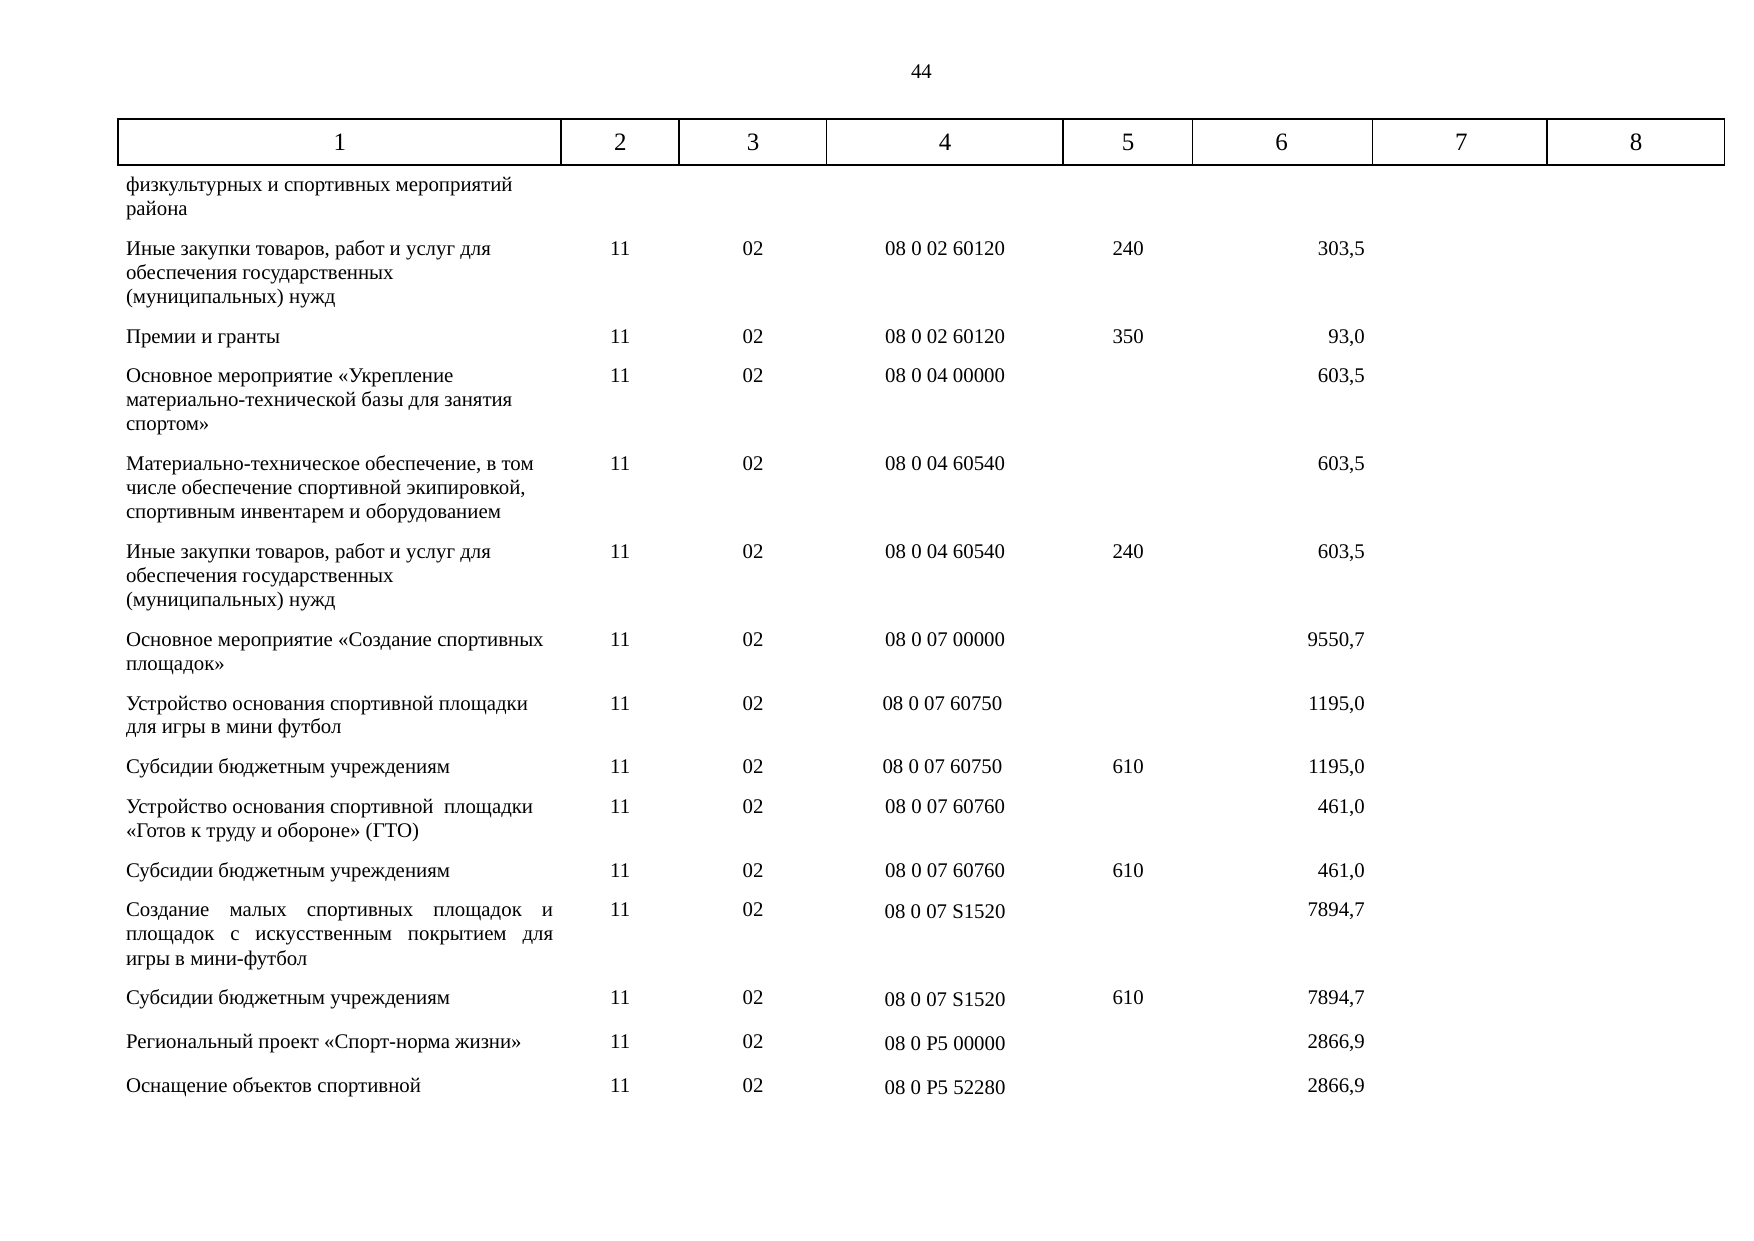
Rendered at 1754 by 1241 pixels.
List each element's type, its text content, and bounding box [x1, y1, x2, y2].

table_cell 02 [679, 443, 827, 531]
table_cell 11 [561, 1021, 679, 1065]
table_cell 461,0 [1193, 786, 1372, 850]
table_cell 08 0 Р5 00000 [827, 1021, 1063, 1065]
table_cell 1195,0 [1193, 683, 1372, 746]
table_header 8 [1555, 128, 1716, 156]
table_cell 08 0 04 00000 [827, 355, 1063, 443]
table_cell 08 0 Р5 52280 [827, 1065, 1063, 1109]
table_cell 02 [679, 890, 827, 977]
table_header [119, 120, 560, 164]
table_cell 11 [561, 443, 679, 531]
table_cell Премии и гранты [118, 316, 561, 355]
table_cell 240 [1063, 228, 1193, 316]
table_cell Устройство основания спортивной площадки «Готов к труду и обороне» (ГТО) [118, 786, 561, 850]
table_cell 610 [1063, 850, 1193, 889]
table_cell [1547, 166, 1724, 228]
table_cell [679, 166, 827, 228]
table_cell 08 0 07 00000 [827, 619, 1063, 683]
table_cell [1372, 531, 1547, 619]
table_cell [1547, 316, 1724, 355]
table_cell 240 [1063, 531, 1193, 619]
table_cell Создание малых спортивных площадок и площадок с искусственным покрытием для игры в мини-футбол [118, 890, 561, 977]
table_cell [1372, 683, 1547, 746]
table_cell 9550,7 [1193, 619, 1372, 683]
table_cell 02 [679, 850, 827, 889]
table_cell [1372, 1065, 1547, 1109]
table_cell 11 [561, 619, 679, 683]
table_cell 1195,0 [1193, 746, 1372, 786]
table_cell 02 [679, 355, 827, 443]
table_cell Иные закупки товаров, работ и услуг для обеспечения государственных (муниципальных) нужд [118, 531, 561, 619]
table_cell 2866,9 [1193, 1021, 1372, 1065]
table_header 6 [1201, 128, 1362, 156]
table_cell 02 [679, 531, 827, 619]
table_cell Устройство основания спортивной площадки для игры в мини футбол [118, 683, 561, 746]
table_cell 610 [1063, 977, 1193, 1021]
table_cell [1372, 977, 1547, 1021]
table_cell [1372, 1021, 1547, 1065]
table_cell 93,0 [1193, 316, 1372, 355]
table_cell [1063, 683, 1193, 746]
table_header 4 [835, 128, 1055, 156]
table_cell 11 [561, 316, 679, 355]
table_cell Региональный проект «Спорт-норма жизни» [118, 1021, 561, 1065]
table_cell 461,0 [1193, 850, 1372, 889]
table_cell [1547, 977, 1724, 1021]
table_cell [1372, 746, 1547, 786]
table_cell Материально-техническое обеспечение, в том числе обеспечение спортивной экипировкой, спортивным инвентарем и оборудованием [118, 443, 561, 531]
table_cell 11 [561, 850, 679, 889]
table_cell Субсидии бюджетным учреждениям [118, 850, 561, 889]
table_cell 02 [679, 316, 827, 355]
table_cell физкультурных и спортивных мероприятий района [118, 166, 561, 228]
table_cell 08 0 07 60750 [827, 683, 1063, 746]
table_header [1373, 120, 1546, 164]
table_cell 02 [679, 683, 827, 746]
table_cell [561, 166, 679, 228]
table_cell [1063, 890, 1193, 977]
table_cell 11 [561, 890, 679, 977]
table_cell 11 [561, 228, 679, 316]
table_cell [1547, 619, 1724, 683]
table_cell [1547, 786, 1724, 850]
table_cell [1063, 443, 1193, 531]
table_cell [1547, 355, 1724, 443]
table_cell [1372, 786, 1547, 850]
table_cell [1063, 786, 1193, 850]
table_cell [1063, 1065, 1193, 1109]
table_cell 02 [679, 977, 827, 1021]
table_cell 610 [1063, 746, 1193, 786]
table_cell Субсидии бюджетным учреждениям [118, 746, 561, 786]
table_cell 11 [561, 786, 679, 850]
table_cell 11 [561, 531, 679, 619]
table_cell Иные закупки товаров, работ и услуг для обеспечения государственных (муниципальных) нужд [118, 228, 561, 316]
table_cell Субсидии бюджетным учреждениям [118, 977, 561, 1021]
table_cell [1547, 1065, 1724, 1109]
table_header [1193, 120, 1372, 164]
table_cell 08 0 04 60540 [827, 531, 1063, 619]
table_cell 11 [561, 977, 679, 1021]
table_cell [1372, 316, 1547, 355]
table_cell 350 [1063, 316, 1193, 355]
table_cell 2866,9 [1193, 1065, 1372, 1109]
table_header [680, 120, 826, 164]
table_cell 08 0 07 60760 [827, 786, 1063, 850]
table_cell [1372, 355, 1547, 443]
table_cell [1372, 619, 1547, 683]
table_header 1 [126, 128, 553, 156]
table_header 7 [1380, 128, 1542, 156]
table_header 2 [569, 128, 671, 156]
table_cell 02 [679, 786, 827, 850]
table_cell 02 [679, 1065, 827, 1109]
table_header 5 [1071, 128, 1185, 156]
table_cell [1547, 746, 1724, 786]
table_cell 08 0 02 60120 [827, 228, 1063, 316]
table_cell [1193, 166, 1372, 228]
table_cell [1063, 355, 1193, 443]
table_header 3 [687, 128, 819, 156]
table_cell [1372, 850, 1547, 889]
table_cell 603,5 [1193, 443, 1372, 531]
table_cell 08 0 07 60750 [827, 746, 1063, 786]
table_cell 7894,7 [1193, 977, 1372, 1021]
table_cell [1063, 166, 1193, 228]
table_cell [1063, 619, 1193, 683]
table_cell [1372, 890, 1547, 977]
table_cell 7894,7 [1193, 890, 1372, 977]
table_cell 02 [679, 619, 827, 683]
table_cell 603,5 [1193, 355, 1372, 443]
table_cell 11 [561, 683, 679, 746]
table_cell 303,5 [1193, 228, 1372, 316]
table_cell [827, 166, 1063, 228]
table_cell [1063, 1021, 1193, 1065]
table_cell Основное мероприятие «Создание спортивных площадок» [118, 619, 561, 683]
table_cell [1372, 443, 1547, 531]
table_cell 11 [561, 746, 679, 786]
table_header [827, 120, 1062, 164]
table_cell [1547, 443, 1724, 531]
table_cell [1547, 531, 1724, 619]
table_cell [1547, 850, 1724, 889]
table_cell 08 0 02 60120 [827, 316, 1063, 355]
table_cell 11 [561, 355, 679, 443]
table_cell 603,5 [1193, 531, 1372, 619]
table_cell 02 [679, 228, 827, 316]
table_cell [1547, 228, 1724, 316]
table_header [562, 120, 678, 164]
table_cell [1547, 683, 1724, 746]
table_cell 08 0 04 60540 [827, 443, 1063, 531]
table_cell [1547, 890, 1724, 977]
table_header [1548, 120, 1724, 164]
table_cell 08 0 07 S1520 [827, 977, 1063, 1021]
table_cell 11 [561, 1065, 679, 1109]
table_cell [1372, 228, 1547, 316]
table_cell Оснащение объектов спортивной [118, 1065, 561, 1109]
table_cell 08 0 07 60760 [827, 850, 1063, 889]
table_header [1064, 120, 1192, 164]
table_cell [1372, 166, 1547, 228]
table_cell Основное мероприятие «Укрепление материально-технической базы для занятия спортом» [118, 355, 561, 443]
table_cell 02 [679, 1021, 827, 1065]
table_cell 02 [679, 746, 827, 786]
table_cell 08 0 07 S1520 [827, 890, 1063, 977]
table_cell [1547, 1021, 1724, 1065]
